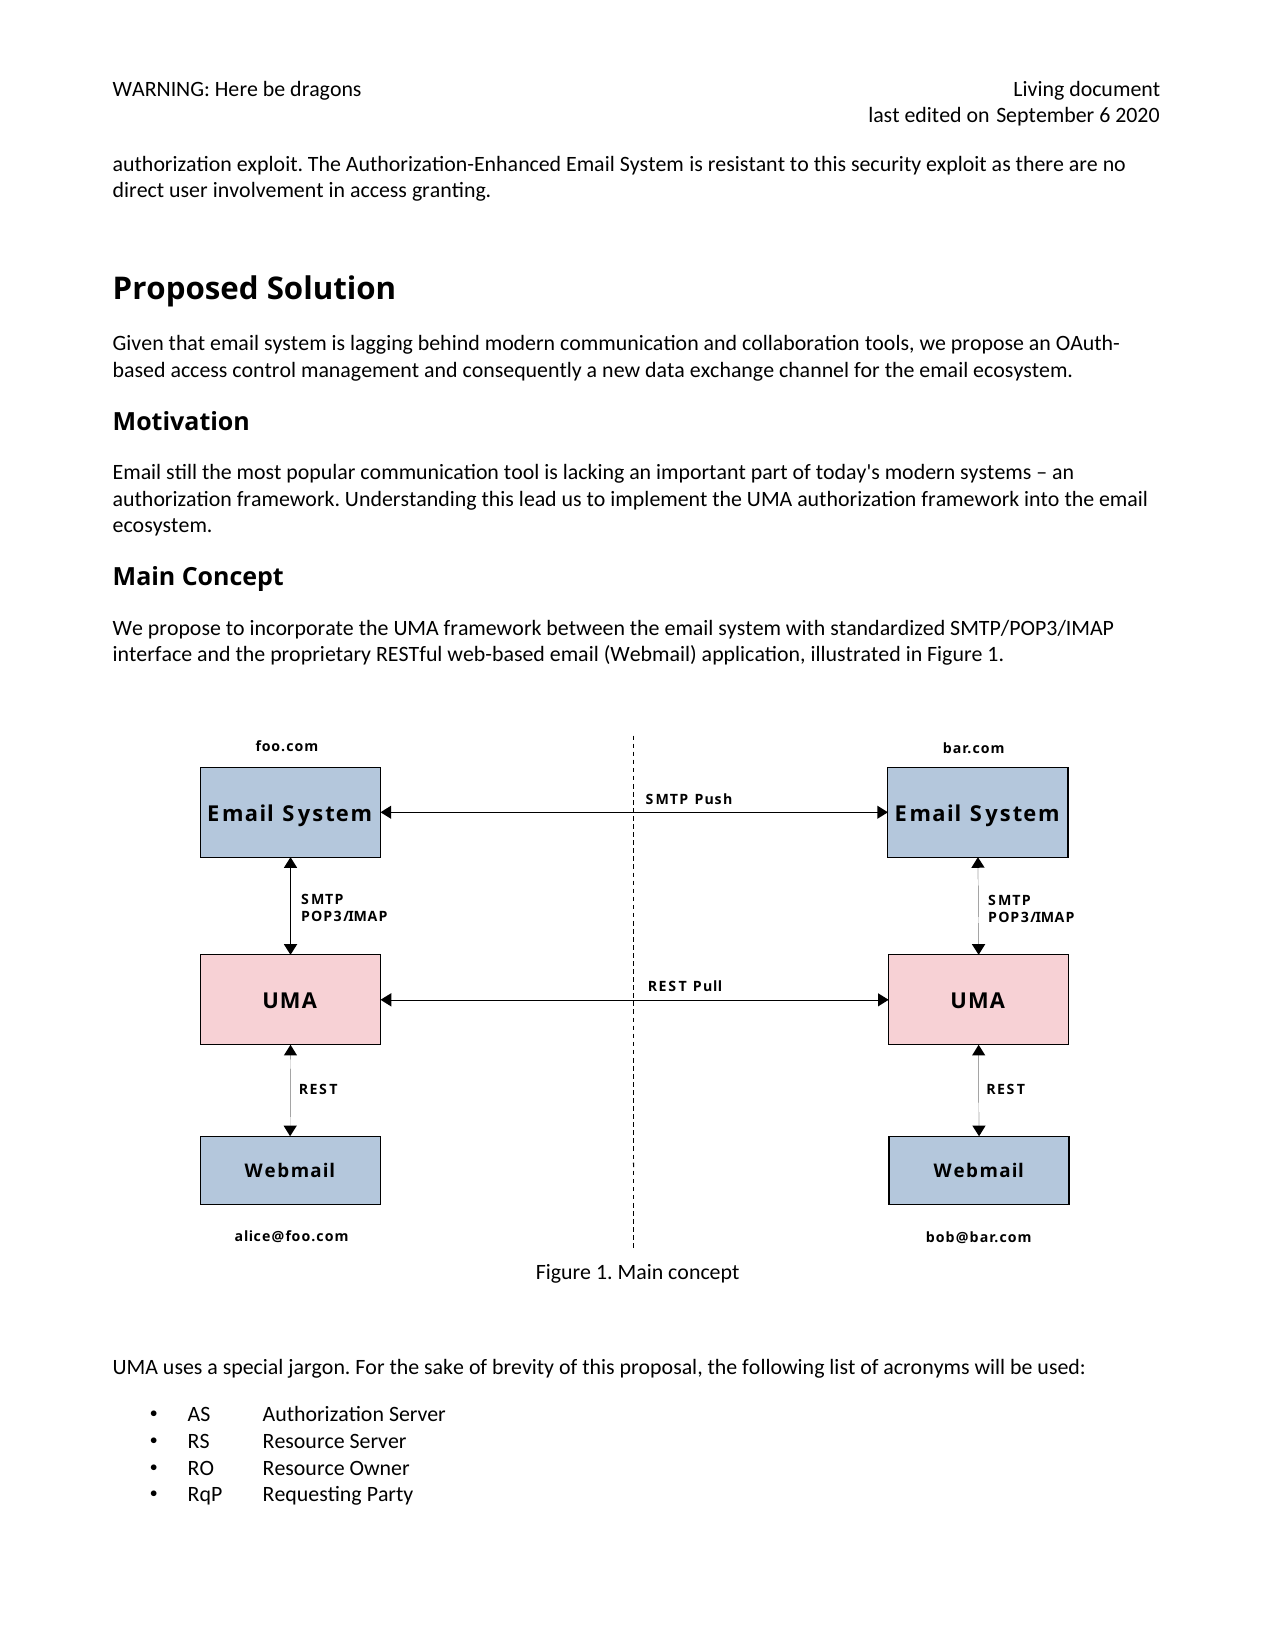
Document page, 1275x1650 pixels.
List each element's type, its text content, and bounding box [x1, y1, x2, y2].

text Motivation [112, 403, 1162, 437]
text authorization exploit. The Authorization-Enhanced Email System is resistant to this security exploit as there are no direct user involvement in access granting. [112, 150, 1162, 203]
text Main Concept [112, 559, 1162, 593]
list RO Resource Owner [150, 1454, 1162, 1481]
list RS Resource Server [150, 1427, 1162, 1454]
text Figure 1. Main concept [112, 1258, 1162, 1285]
text We propose to incorporate the UMA framework between the email system with standardized SMTP/POP3/IMAP interface and the proprietary RESTful web-based email (Webmail) application, illustrated in Figure 1. [112, 614, 1162, 667]
text UMA uses a special jargon. For the sake of brevity of this proposal, the following list of acronyms will be used: [112, 1353, 1162, 1380]
list RqP Requesting Party [150, 1481, 1162, 1507]
text Email still the most popular communication tool is lacking an important part of today's modern systems – an authorization framework. Understanding this lead us to implement the UMA authorization framework into the email ecosystem. [112, 458, 1162, 538]
list AS Authorization Server [150, 1401, 1162, 1427]
text Given that email system is lagging behind modern communication and collaboration tools, we propose an OAuth-based access control management and consequently a new data exchange channel for the email ecosystem. [112, 329, 1162, 382]
text Proposed Solution [112, 266, 1162, 308]
